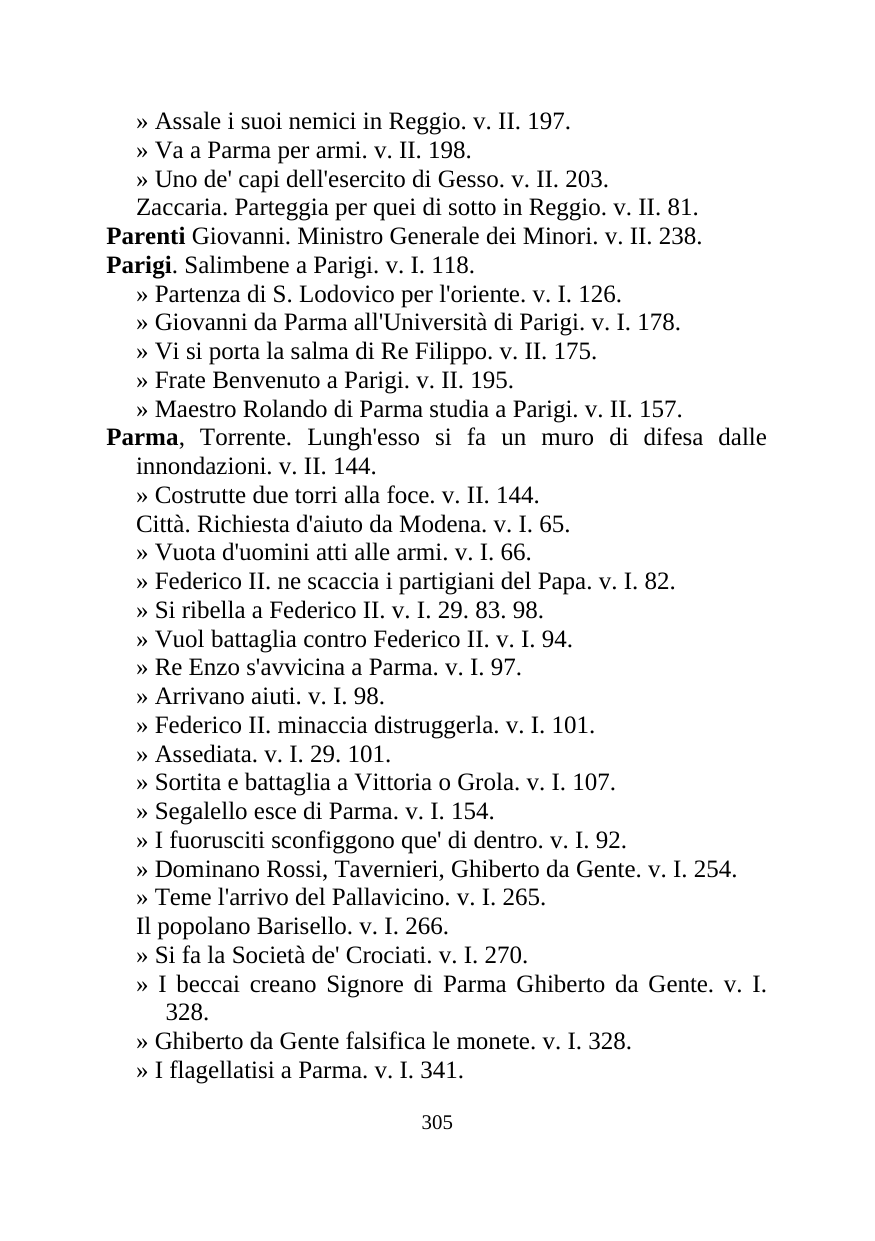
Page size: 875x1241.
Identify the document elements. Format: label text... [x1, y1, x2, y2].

text » Va a Parma per armi. v. II. 198. [136, 135, 768, 164]
text » Federico II. ne scaccia i partigiani del Papa. v. I. 82. [136, 566, 768, 595]
text » Sortita e battaglia a Vittoria o Grola. v. I. 107. [136, 767, 768, 796]
text » Arrivano aiuti. v. I. 98. [136, 681, 768, 710]
text » Re Enzo s'avvicina a Parma. v. I. 97. [136, 652, 768, 681]
text » Assediata. v. I. 29. 101. [136, 739, 768, 767]
text Parigi. Salimbene a Parigi. v. I. 118. [106, 250, 768, 279]
text Città. Richiesta d'aiuto da Modena. v. I. 65. [136, 509, 768, 537]
text » Assale i suoi nemici in Reggio. v. II. 197. [136, 106, 768, 135]
text Zaccaria. Parteggia per quei di sotto in Reggio. v. II. 81. [136, 192, 768, 221]
text » Vuota d'uomini atti alle armi. v. I. 66. [136, 537, 768, 566]
text » Si fa la Società de' Crociati. v. I. 270. [136, 940, 768, 969]
text » Federico II. minaccia distruggerla. v. I. 101. [136, 710, 768, 739]
text » Vi si porta la salma di Re Filippo. v. II. 175. [136, 336, 768, 365]
text » Maestro Rolando di Parma studia a Parigi. v. II. 157. [136, 394, 768, 422]
text » Dominano Rossi, Tavernieri, Ghiberto da Gente. v. I. 254. [136, 854, 768, 882]
text » Teme l'arrivo del Pallavicino. v. I. 265. [136, 882, 768, 911]
text » Si ribella a Federico II. v. I. 29. 83. 98. [136, 595, 768, 624]
text » I beccai creano Signore di Parma Ghiberto da Gente. v. I. 328. [136, 969, 768, 1026]
text » Uno de' capi dell'esercito di Gesso. v. II. 203. [136, 164, 768, 192]
text Il popolano Barisello. v. I. 266. [136, 911, 768, 940]
text » Costrutte due torri alla foce. v. II. 144. [136, 480, 768, 509]
text » Giovanni da Parma all'Università di Parigi. v. I. 178. [136, 307, 768, 336]
text » I flagellatisi a Parma. v. I. 341. [136, 1055, 768, 1084]
text Parma, Torrente. Lungh'esso si fa un muro di difesa dalle innondazioni. v. II. 144. [106, 422, 768, 480]
text Parenti Giovanni. Ministro Generale dei Minori. v. II. 238. [106, 221, 768, 250]
text » Frate Benvenuto a Parigi. v. II. 195. [136, 365, 768, 394]
text » Vuol battaglia contro Federico II. v. I. 94. [136, 624, 768, 652]
text » Partenza di S. Lodovico per l'oriente. v. I. 126. [136, 279, 768, 307]
text » I fuorusciti sconfiggono que' di dentro. v. I. 92. [136, 825, 768, 854]
text » Segalello esce di Parma. v. I. 154. [136, 796, 768, 825]
text » Ghiberto da Gente falsifica le monete. v. I. 328. [136, 1026, 768, 1055]
